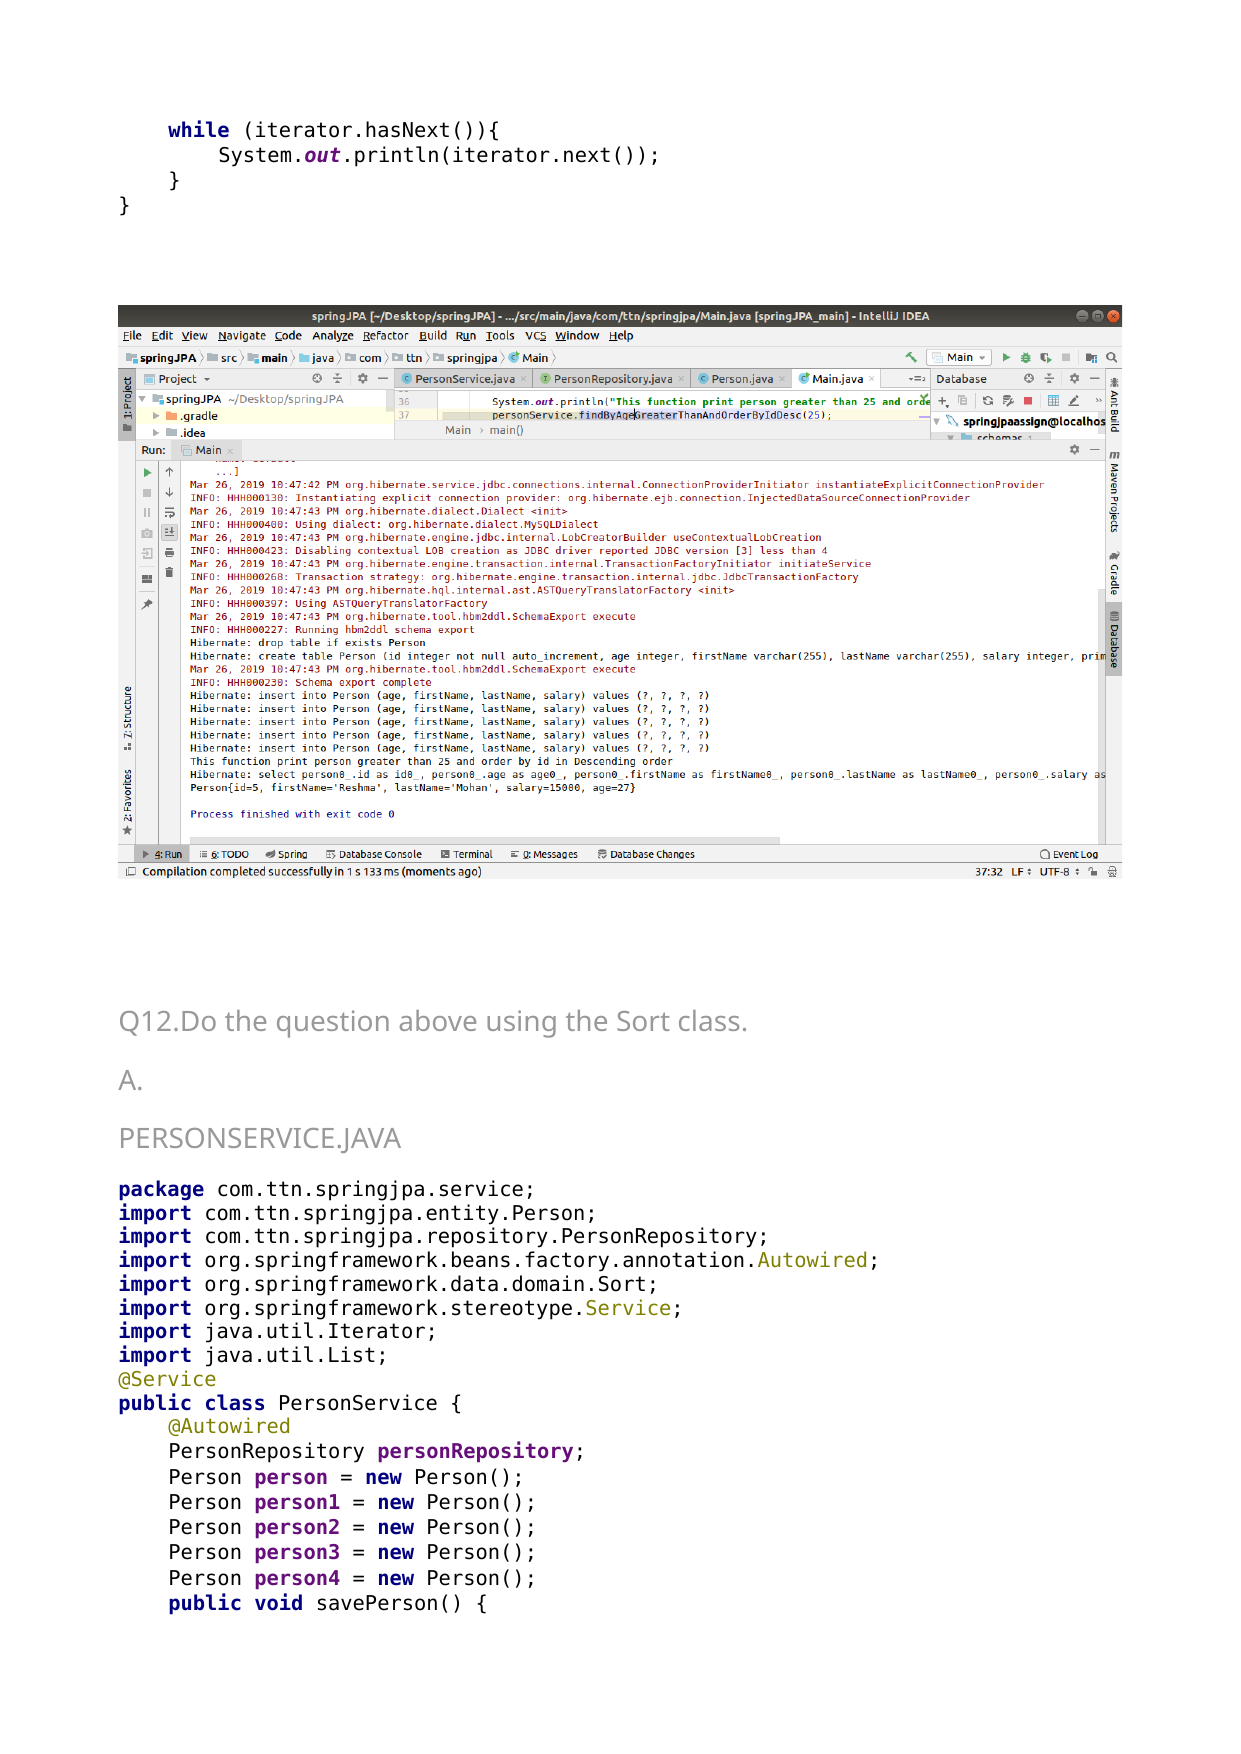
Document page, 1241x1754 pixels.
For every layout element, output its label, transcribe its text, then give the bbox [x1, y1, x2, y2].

text package com.ttn.springjpa.service; [118, 1177, 1122, 1201]
text import com.ttn.springjpa.entity.Person; [118, 1201, 1122, 1225]
text @Autowired [118, 1415, 1122, 1440]
text import java.util.List; [118, 1343, 1122, 1367]
text import java.util.Iterator; [118, 1320, 1122, 1343]
text public class PersonService { [118, 1391, 1122, 1415]
text Person person = new Person(); [118, 1465, 1122, 1490]
text while (iterator.hasNext()){ [118, 118, 1122, 143]
text Person person4 = new Person(); [118, 1566, 1122, 1591]
text import org.springframework.stereotype.Service; [118, 1296, 1122, 1320]
text Person person1 = new Person(); [118, 1490, 1122, 1516]
text } [118, 194, 1122, 217]
text @Service [118, 1367, 1122, 1391]
text PERSONSERVICE.JAVA [118, 1118, 1122, 1157]
text A. [118, 1060, 1122, 1098]
text public void savePerson() { [118, 1591, 1122, 1616]
text System.out.println(iterator.next()); [118, 143, 1122, 168]
text import com.ttn.springjpa.repository.PersonRepository; [118, 1225, 1122, 1248]
text Person person3 = new Person(); [118, 1541, 1122, 1566]
text PersonRepository personRepository; [118, 1440, 1122, 1465]
text Q12.Do the question above using the Sort class. [118, 1001, 1122, 1039]
picture [118, 305, 1123, 879]
text } [118, 168, 1122, 194]
text import org.springframework.beans.factory.annotation.Autowired; [118, 1248, 1122, 1272]
text import org.springframework.data.domain.Sort; [118, 1272, 1122, 1296]
text Person person2 = new Person(); [118, 1516, 1122, 1541]
